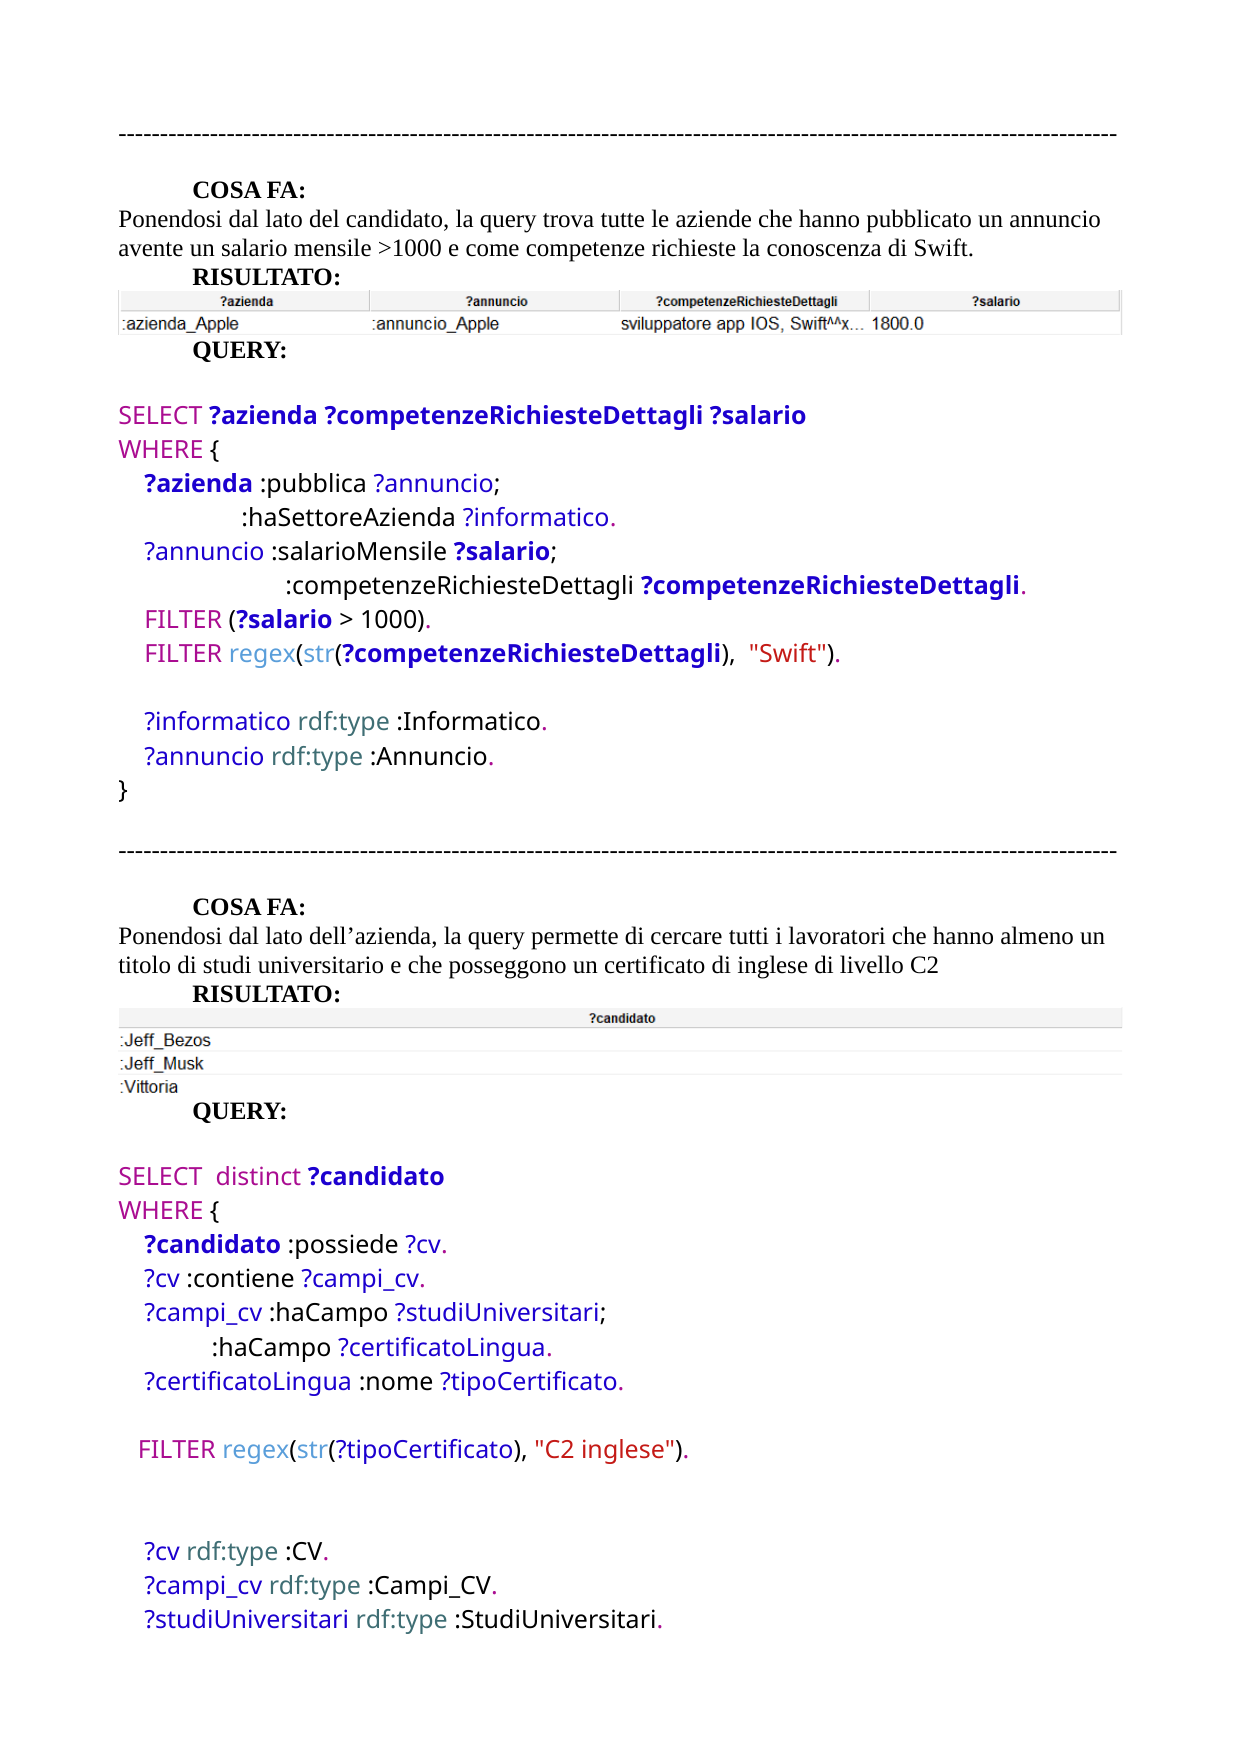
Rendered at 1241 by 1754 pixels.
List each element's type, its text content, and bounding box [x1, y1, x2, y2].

text FILTER regex(str(?competenzeRichiesteDettagli), "Swift"). [118, 636, 1122, 670]
text Ponendosi dal lato del candidato, la query trova tutte le aziende che hanno pubblicato un annuncio avente un salario mensile >1000 e come competenze richieste la conoscenza di Swift. [118, 204, 1122, 262]
text SELECT distinct ?candidato [118, 1159, 1122, 1193]
text COSA FA: [118, 176, 1122, 204]
text ?informatico rdf:type :Informatico. [118, 704, 1122, 738]
text FILTER (?salario > 1000). [118, 602, 1122, 636]
text ?studiUniversitari rdf:type :StudiUniversitari. [118, 1602, 1122, 1636]
text ?campi_cv :haCampo ?studiUniversitari; [118, 1295, 1122, 1329]
text WHERE { [118, 1193, 1122, 1227]
text QUERY: [118, 335, 1122, 363]
text Ponendosi dal lato dell’azienda, la query permette di cercare tutti i lavoratori che hanno almeno un titolo di studi universitario e che posseggono un certificato di inglese di livello C2 [118, 921, 1122, 979]
text :haSettoreAzienda ?informatico. [118, 500, 1122, 534]
text SELECT ?azienda ?competenzeRichiesteDettagli ?salario [118, 397, 1122, 432]
text ?candidato :possiede ?cv. [118, 1227, 1122, 1261]
text ------------------------------------------------------------------------------------------------------------------------ [118, 835, 1122, 864]
text ?azienda :pubblica ?annuncio; [118, 466, 1122, 500]
text :competenzeRichiesteDettagli ?competenzeRichiesteDettagli. [118, 568, 1122, 602]
text ?campi_cv rdf:type :Campi_CV. [118, 1568, 1122, 1602]
text ------------------------------------------------------------------------------------------------------------------------ [118, 118, 1122, 147]
text QUERY: [118, 1096, 1122, 1125]
text RISULTATO: [118, 979, 1122, 1007]
text ?cv :contiene ?campi_cv. [118, 1261, 1122, 1295]
text ?cv rdf:type :CV. [118, 1533, 1122, 1568]
text WHERE { [118, 432, 1122, 466]
text COSA FA: [118, 892, 1122, 921]
text ?annuncio rdf:type :Annuncio. [118, 738, 1122, 772]
text ?annuncio :salarioMensile ?salario; [118, 534, 1122, 568]
text ?certificatoLingua :nome ?tipoCertificato. [118, 1363, 1122, 1397]
text :haCampo ?certificatoLingua. [118, 1329, 1122, 1363]
text } [118, 772, 1122, 806]
text RISULTATO: [118, 262, 1122, 290]
text FILTER regex(str(?tipoCertificato), "C2 inglese"). [118, 1431, 1122, 1465]
